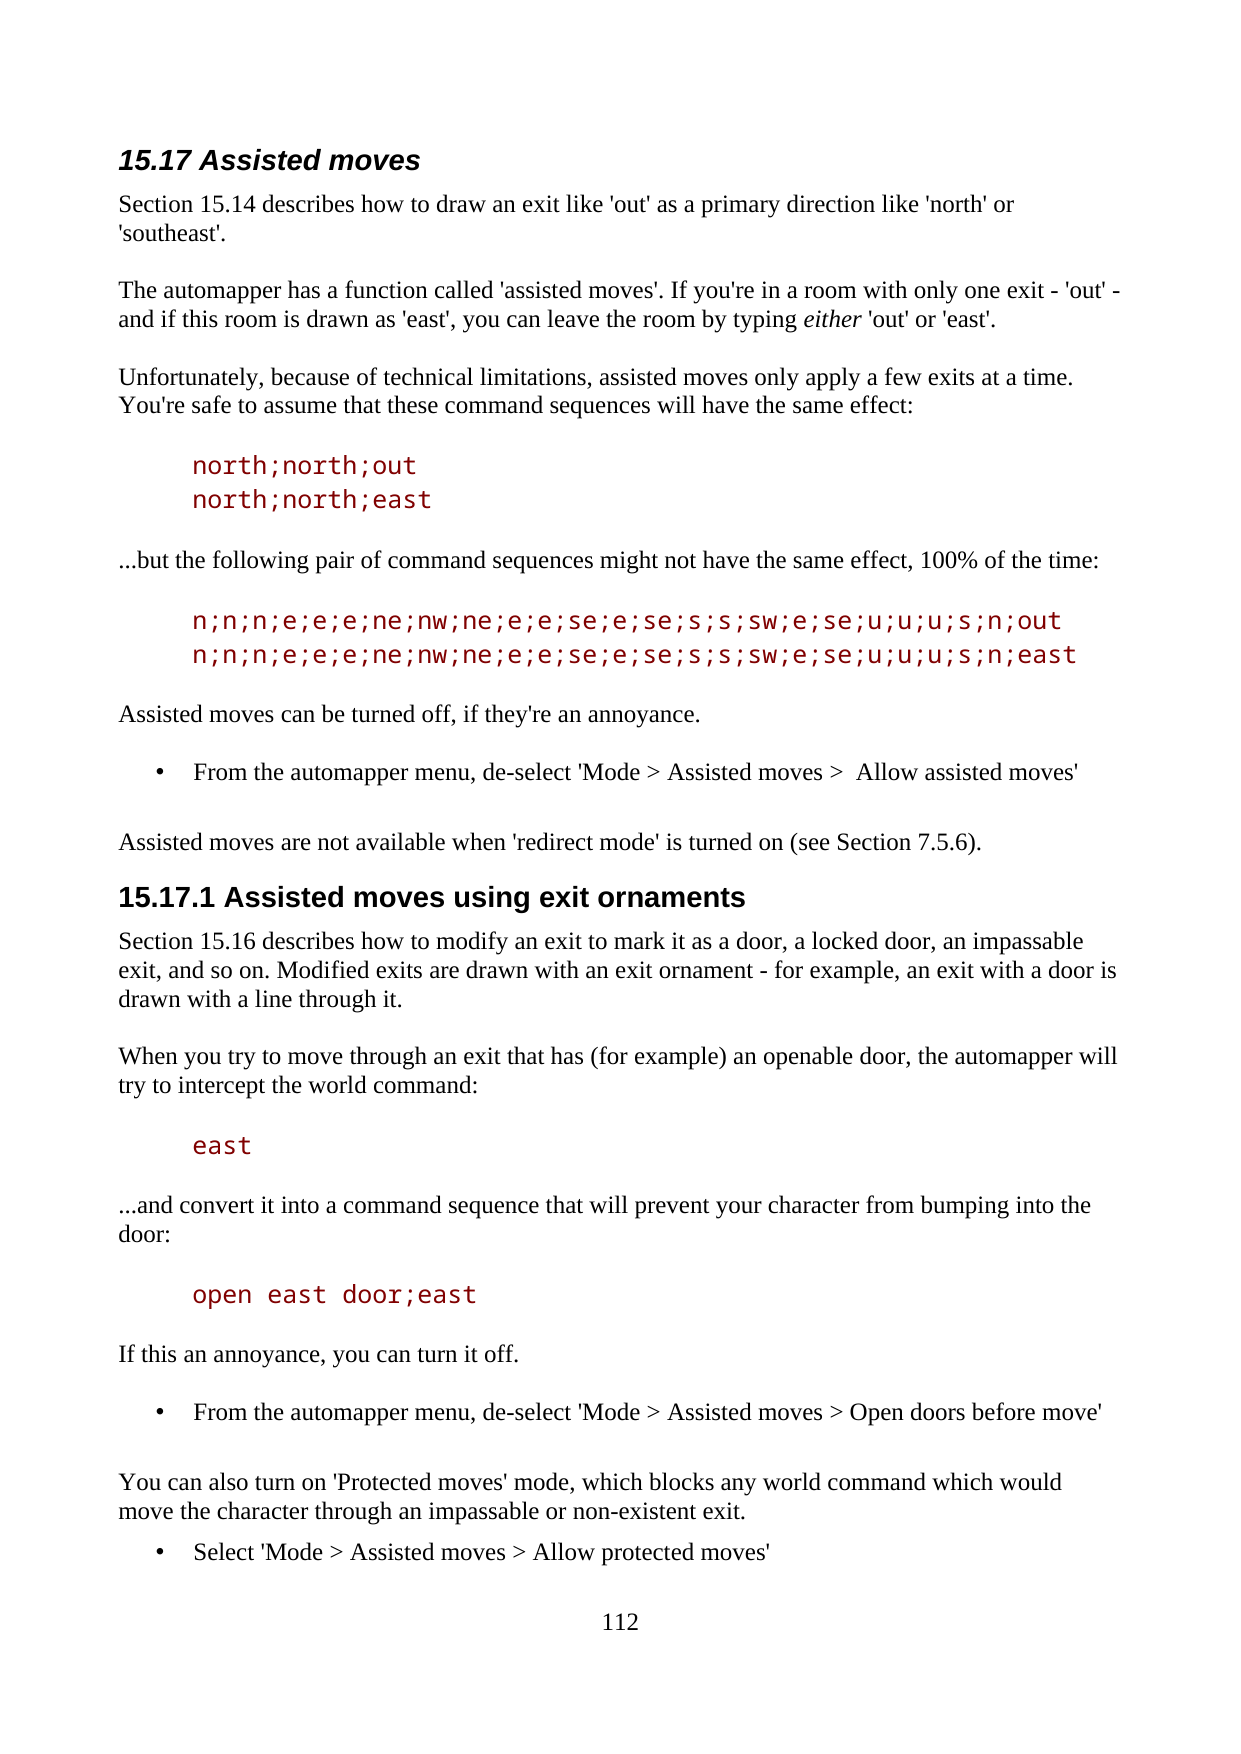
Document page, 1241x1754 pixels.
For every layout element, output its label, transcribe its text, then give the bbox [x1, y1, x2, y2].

text n;n;n;e;e;e;ne;nw;ne;e;e;se;e;se;s;s;sw;e;se;u;u;u;s;n;out [118, 602, 1122, 636]
text north;north;east [118, 482, 1122, 516]
text If this an annoyance, you can turn it off. [118, 1339, 1122, 1368]
list From the automapper menu, de-select 'Mode > Assisted moves > Allow assisted moves' [156, 757, 1122, 785]
text Section 15.14 describes how to draw an exit like 'out' as a primary direction like 'north' or 'southeast'. [118, 189, 1122, 247]
text You can also turn on 'Protected moves' mode, which blocks any world command which would move the character through an impassable or non-existent exit. [118, 1467, 1122, 1524]
text north;north;out [118, 448, 1122, 482]
text The automapper has a function called 'assisted moves'. If you're in a room with only one exit - 'out' - and if this room is drawn as 'east', you can leave the room by typing either 'out' or 'east'. [118, 275, 1122, 333]
list From the automapper menu, de-select 'Mode > Assisted moves > Open doors before move' [156, 1397, 1122, 1426]
text Unfortunately, because of technical limitations, assisted moves only apply a few exits at a time. You're safe to assume that these command sequences will have the same effect: [118, 362, 1122, 419]
text When you try to move through an exit that has (for example) an openable door, the automapper will try to intercept the world command: [118, 1041, 1122, 1099]
text open east door;east [118, 1277, 1122, 1311]
text Assisted moves are not available when 'redirect mode' is turned on (see Section 7.5.6). [118, 827, 1122, 855]
list Select 'Mode > Assisted moves > Allow protected moves' [156, 1537, 1122, 1566]
subtitle 15.17 Assisted moves [118, 143, 1122, 177]
text Section 15.16 describes how to modify an exit to mark it as a door, a locked door, an impassable exit, and so on. Modified exits are drawn with an exit ornament - for example, an exit with a door is drawn with a line through it. [118, 926, 1122, 1013]
subtitle 15.17.1 Assisted moves using exit ornaments [118, 880, 1122, 914]
text Assisted moves can be turned off, if they're an annoyance. [118, 699, 1122, 728]
text n;n;n;e;e;e;ne;nw;ne;e;e;se;e;se;s;s;sw;e;se;u;u;u;s;n;east [118, 636, 1122, 670]
text ...and convert it into a command sequence that will prevent your character from bumping into the door: [118, 1191, 1122, 1248]
text ...but the following pair of command sequences might not have the same effect, 100% of the time: [118, 545, 1122, 573]
text east [118, 1128, 1122, 1162]
